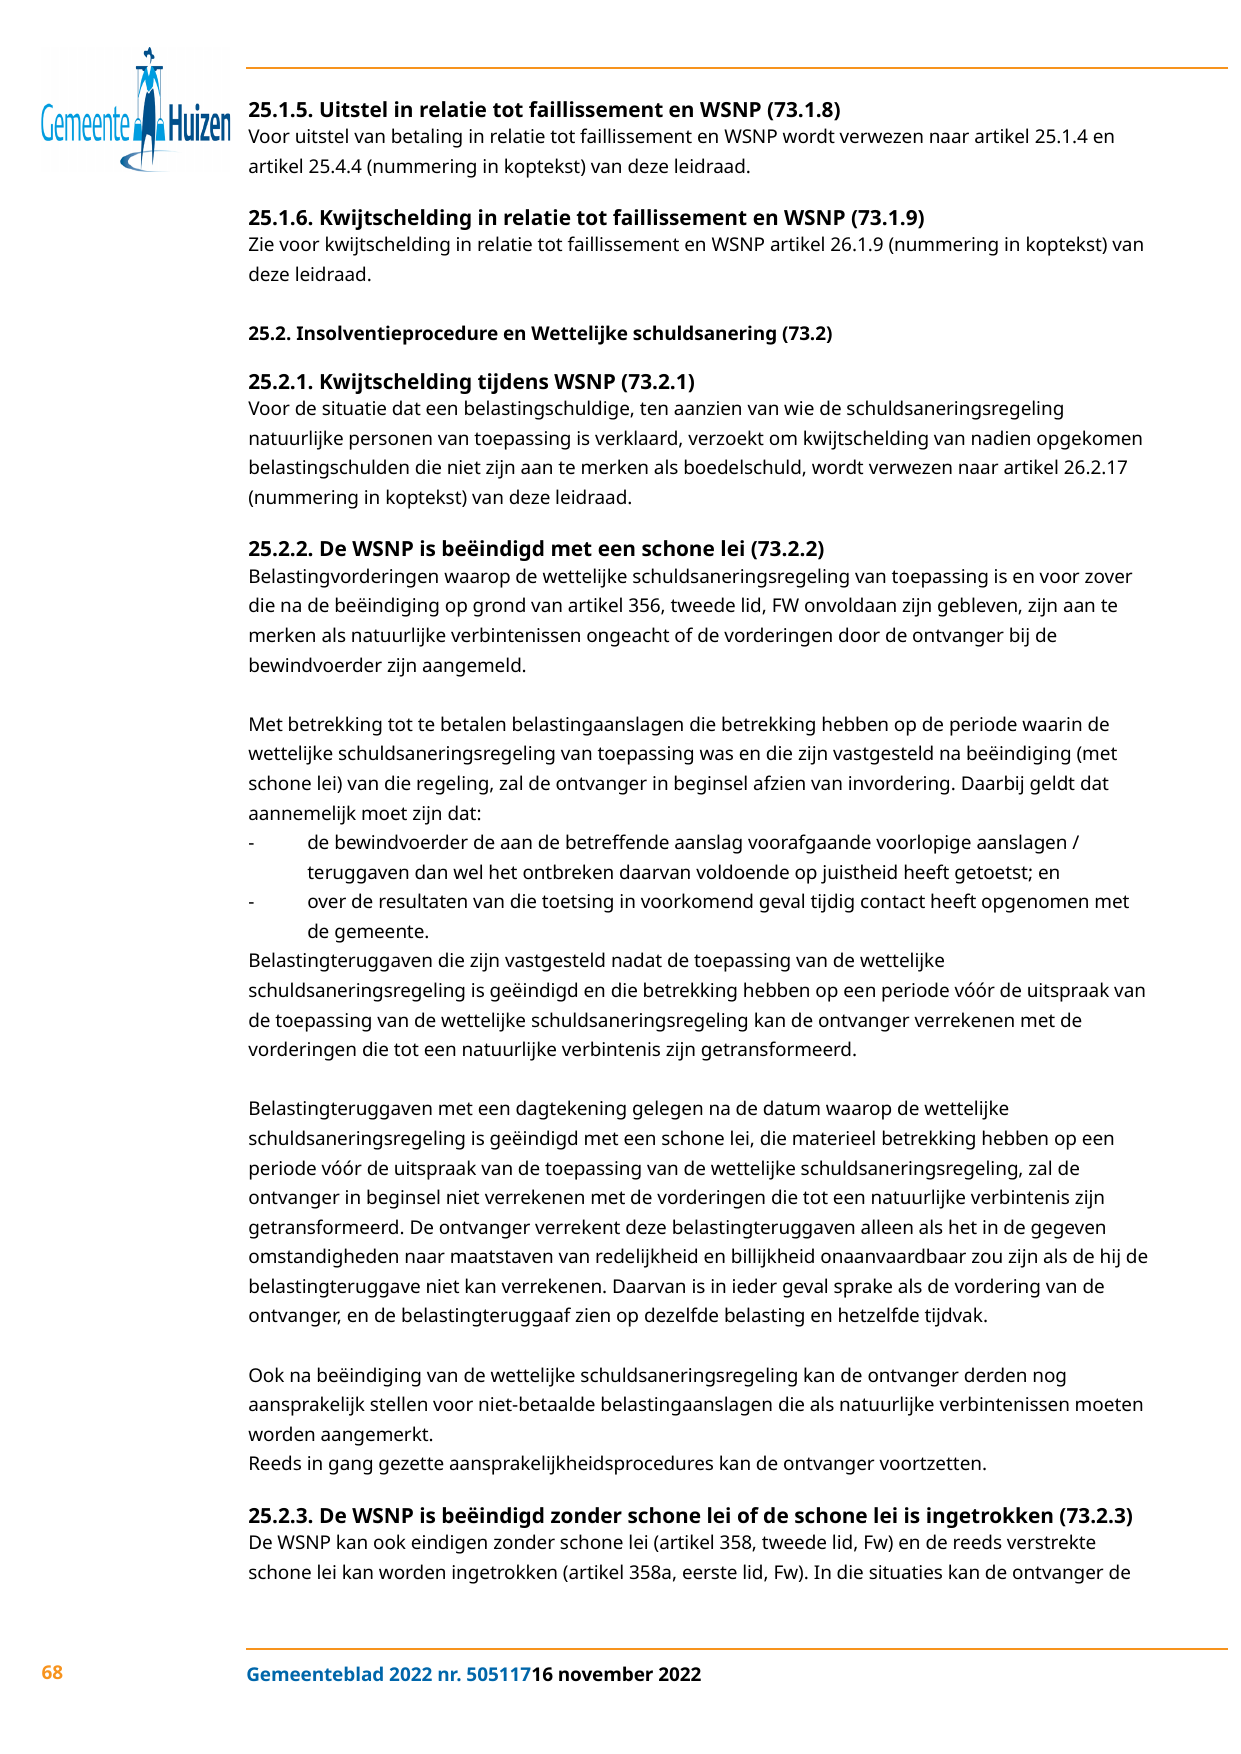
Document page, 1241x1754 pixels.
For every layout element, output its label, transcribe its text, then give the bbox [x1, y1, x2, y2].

text Voor uitstel van betaling in relatie tot faillissement en WSNP wordt verwezen naar artikel 25.1.4 en artikel 25.4.4 (nummering in koptekst) van deze leidraad. [248, 123, 1152, 178]
text Ook na beëindiging van de wettelijke schuldsaneringsregeling kan de ontvanger derden nog aansprakelijk stellen voor niet-betaalde belastingaanslagen die als natuurlijke verbintenissen moeten worden aangemerkt. [248, 1362, 1152, 1447]
text De WSNP kan ook eindigen zonder schone lei (artikel 358, tweede lid, Fw) en de reeds verstrekte schone lei kan worden ingetrokken (artikel 358a, eerste lid, Fw). In die situaties kan de ontvanger de [248, 1529, 1152, 1585]
text 25.1.6. Kwijtschelding in relatie tot faillissement en WSNP (73.1.9) [248, 203, 1152, 232]
text Belastingteruggaven die zijn vastgesteld nadat de toepassing van de wettelijke schuldsaneringsregeling is geëindigd en die betrekking hebben op een periode vóór de uitspraak van de toepassing van de wettelijke schuldsaneringsregeling kan de ontvanger verrekenen met de vorderingen die tot een natuurlijke verbintenis zijn getransformeerd. [248, 948, 1152, 1062]
text 25.2. Insolventieprocedure en Wettelijke schuldsanering (73.2) [248, 320, 1152, 346]
text Reeds in gang gezette aansprakelijkheidsprocedures kan de ontvanger voortzetten. [248, 1451, 1152, 1476]
text 25.1.5. Uitstel in relatie tot faillissement en WSNP (73.1.8) [248, 95, 1152, 123]
list de bewindvoerder de aan de betreffende aanslag voorafgaande voorlopige aanslagen / teruggaven dan wel het ontbreken daarvan voldoende op juistheid heeft getoetst; en [248, 829, 1152, 884]
text Belastingvorderingen waarop de wettelijke schuldsaneringsregeling van toepassing is en voor zover die na de beëindiging op grond van artikel 356, tweede lid, FW onvoldaan zijn gebleven, zijn aan te merken als natuurlijke verbintenissen ongeacht of de vorderingen door de ontvanger bij de bewindvoerder zijn aangemeld. [248, 563, 1152, 677]
text Belastingteruggaven met een dagtekening gelegen na de datum waarop de wettelijke schuldsaneringsregeling is geëindigd met een schone lei, die materieel betrekking hebben op een periode vóór de uitspraak van de toepassing van de wettelijke schuldsaneringsregeling, zal de ontvanger in beginsel niet verrekenen met de vorderingen die tot een natuurlijke verbintenis zijn getransformeerd. De ontvanger verrekent deze belastingteruggaven alleen als het in de gegeven omstandigheden naar maatstaven van redelijkheid en billijkheid onaanvaardbaar zou zijn als de hij de belastingteruggave niet kan verrekenen. Daarvan is in ieder geval sprake als de vordering van de ontvanger, en de belastingteruggaaf zien op dezelfde belasting en hetzelfde tijdvak. [248, 1096, 1152, 1328]
list over de resultaten van die toetsing in voorkomend geval tijdig contact heeft opgenomen met de gemeente. [248, 888, 1152, 944]
picture [41, 47, 231, 172]
text 25.2.2. De WSNP is beëindigd met een schone lei (73.2.2) [248, 534, 1152, 563]
text Voor de situatie dat een belastingschuldige, ten aanzien van wie de schuldsaneringsregeling natuurlijke personen van toepassing is verklaard, verzoekt om kwijtschelding van nadien opgekomen belastingschulden die niet zijn aan te merken als boedelschuld, wordt verwezen naar artikel 26.2.17 (nummering in koptekst) van deze leidraad. [248, 395, 1152, 510]
text 25.2.1. Kwijtschelding tijdens WSNP (73.2.1) [248, 367, 1152, 395]
text Zie voor kwijtschelding in relatie tot faillissement en WSNP artikel 26.1.9 (nummering in koptekst) van deze leidraad. [248, 232, 1152, 287]
text 25.2.3. De WSNP is beëindigd zonder schone lei of de schone lei is ingetrokken (73.2.3) [248, 1501, 1152, 1529]
text Met betrekking tot te betalen belastingaanslagen die betrekking hebben op de periode waarin de wettelijke schuldsaneringsregeling van toepassing was en die zijn vastgesteld na beëindiging (met schone lei) van die regeling, zal de ontvanger in beginsel afzien van invordering. Daarbij geldt dat aannemelijk moet zijn dat: [248, 711, 1152, 825]
